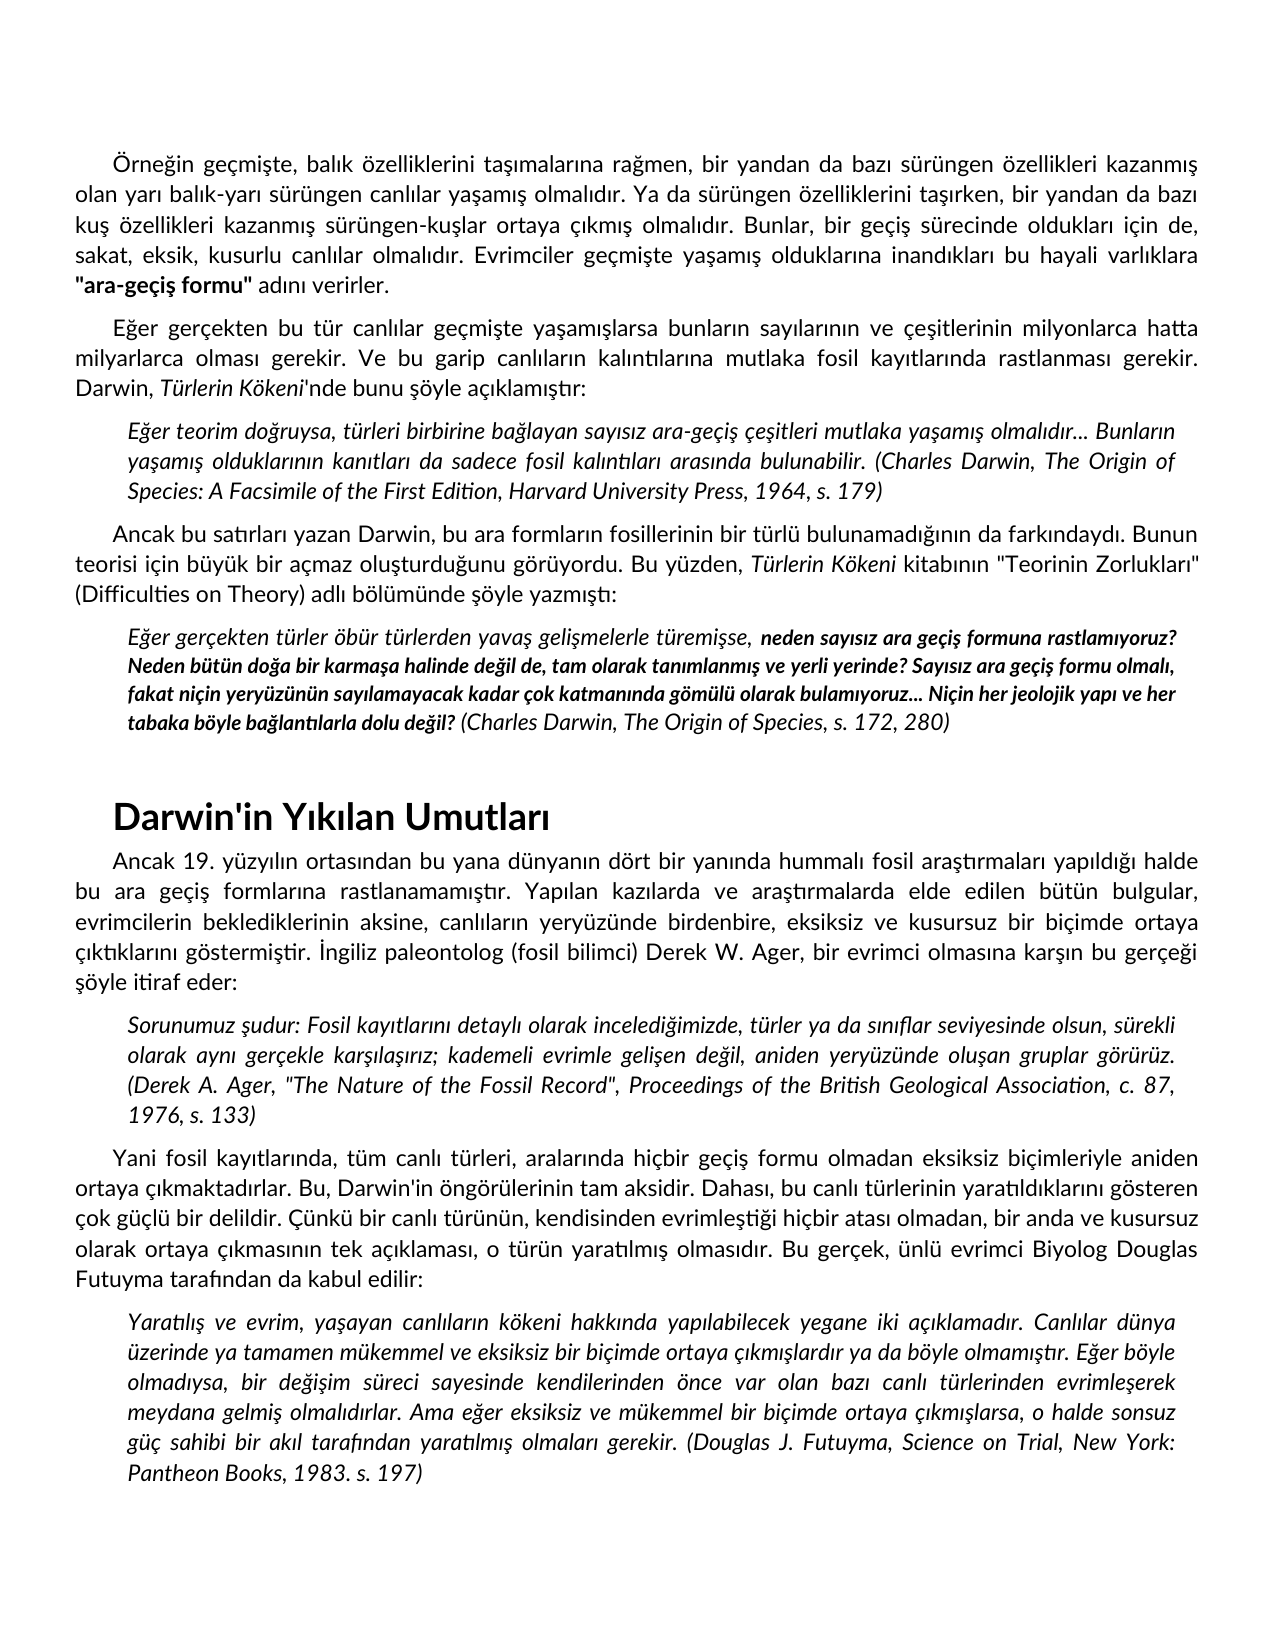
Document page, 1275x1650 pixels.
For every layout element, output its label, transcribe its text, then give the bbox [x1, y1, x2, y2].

text Eğer gerçekten bu tür canlılar geçmişte yaşamışlarsa bunların sayılarının ve çeşitlerinin milyonlarca hatta milyarlarca olması gerekir. Ve bu garip canlıların kalıntılarına mutlaka fosil kayıtlarında rastlanması gerekir. Darwin, Türlerin Kökeni'nde bunu şöyle açıklamıştır: [75, 313, 1200, 401]
text Eğer teorim doğruysa, türleri birbirine bağlayan sayısız ara-geçiş çeşitleri mutlaka yaşamış olmalıdır... Bunların yaşamış olduklarının kanıtları da sadece fosil kalıntıları arasında bulunabilir. (Charles Darwin, The Origin of Species: A Facsimile of the First Edition, Harvard University Press, 1964, s. 179) [127, 417, 1177, 504]
text Örneğin geçmişte, balık özelliklerini taşımalarına rağmen, bir yandan da bazı sürüngen özellikleri kazanmış olan yarı balık-yarı sürüngen canlılar yaşamış olmalıdır. Ya da sürüngen özelliklerini taşırken, bir yandan da bazı kuş özellikleri kazanmış sürüngen-kuşlar ortaya çıkmış olmalıdır. Bunlar, bir geçiş sürecinde oldukları için de, sakat, eksik, kusurlu canlılar olmalıdır. Evrimciler geçmişte yaşamış olduklarına inandıkları bu hayali varlıklara "ara-geçiş formu" adını verirler. [75, 150, 1200, 298]
text Yaratılış ve evrim, yaşayan canlıların kökeni hakkında yapılabilecek yegane iki açıklamadır. Canlılar dünya üzerinde ya tamamen mükemmel ve eksiksiz bir biçimde ortaya çıkmışlardır ya da böyle olmamıştır. Eğer böyle olmadıysa, bir değişim süreci sayesinde kendilerinden önce var olan bazı canlı türlerinden evrimleşerek meydana gelmiş olmalıdırlar. Ama eğer eksiksiz ve mükemmel bir biçimde ortaya çıkmışlarsa, o halde sonsuz güç sahibi bir akıl tarafından yaratılmış olmaları gerekir. (Douglas J. Futuyma, Science on Trial, New York: Pantheon Books, 1983. s. 197) [127, 1307, 1177, 1486]
text Ancak 19. yüzyılın ortasından bu yana dünyanın dört bir yanında hummalı fosil araştırmaları yapıldığı halde bu ara geçiş formlarına rastlanamamıştır. Yapılan kazılarda ve araştırmalarda elde edilen bütün bulgular, evrimcilerin beklediklerinin aksine, canlıların yeryüzünde birdenbire, eksiksiz ve kusursuz bir biçimde ortaya çıktıklarını göstermiştir. İngiliz paleontolog (fosil bilimci) Derek W. Ager, bir evrimci olmasına karşın bu gerçeği şöyle itiraf eder: [75, 847, 1200, 995]
subtitle Darwin'in Yıkılan Umutları [112, 793, 1200, 838]
text Yani fosil kayıtlarında, tüm canlı türleri, aralarında hiçbir geçiş formu olmadan eksiksiz biçimleriyle aniden ortaya çıkmaktadırlar. Bu, Darwin'in öngörülerinin tam aksidir. Dahası, bu canlı türlerinin yaratıldıklarını gösteren çok güçlü bir delildir. Çünkü bir canlı türünün, kendisinden evrimleştiği hiçbir atası olmadan, bir anda ve kusursuz olarak ortaya çıkmasının tek açıklaması, o türün yaratılmış olmasıdır. Bu gerçek, ünlü evrimci Biyolog Douglas Futuyma tarafından da kabul edilir: [75, 1144, 1200, 1292]
text Eğer gerçekten türler öbür türlerden yavaş gelişmelerle türemişse, neden sayısız ara geçiş formuna rastlamıyoruz? Neden bütün doğa bir karmaşa halinde değil de, tam olarak tanımlanmış ve yerli yerinde? Sayısız ara geçiş formu olmalı, fakat niçin yeryüzünün sayılamayacak kadar çok katmanında gömülü olarak bulamıyoruz... Niçin her jeolojik yapı ve her tabaka böyle bağlantılarla dolu değil? (Charles Darwin, The Origin of Species, s. 172, 280) [127, 623, 1177, 736]
text Sorunumuz şudur: Fosil kayıtlarını detaylı olarak incelediğimizde, türler ya da sınıflar seviyesinde olsun, sürekli olarak aynı gerçekle karşılaşırız; kademeli evrimle gelişen değil, aniden yeryüzünde oluşan gruplar görürüz. (Derek A. Ager, "The Nature of the Fossil Record", Proceedings of the British Geological Association, c. 87, 1976, s. 133) [127, 1010, 1177, 1128]
text Ancak bu satırları yazan Darwin, bu ara formların fosillerinin bir türlü bulunamadığının da farkındaydı. Bunun teorisi için büyük bir açmaz oluşturduğunu görüyordu. Bu yüzden, Türlerin Kökeni kitabının "Teorinin Zorlukları" (Difficulties on Theory) adlı bölümünde şöyle yazmıştı: [75, 520, 1200, 608]
